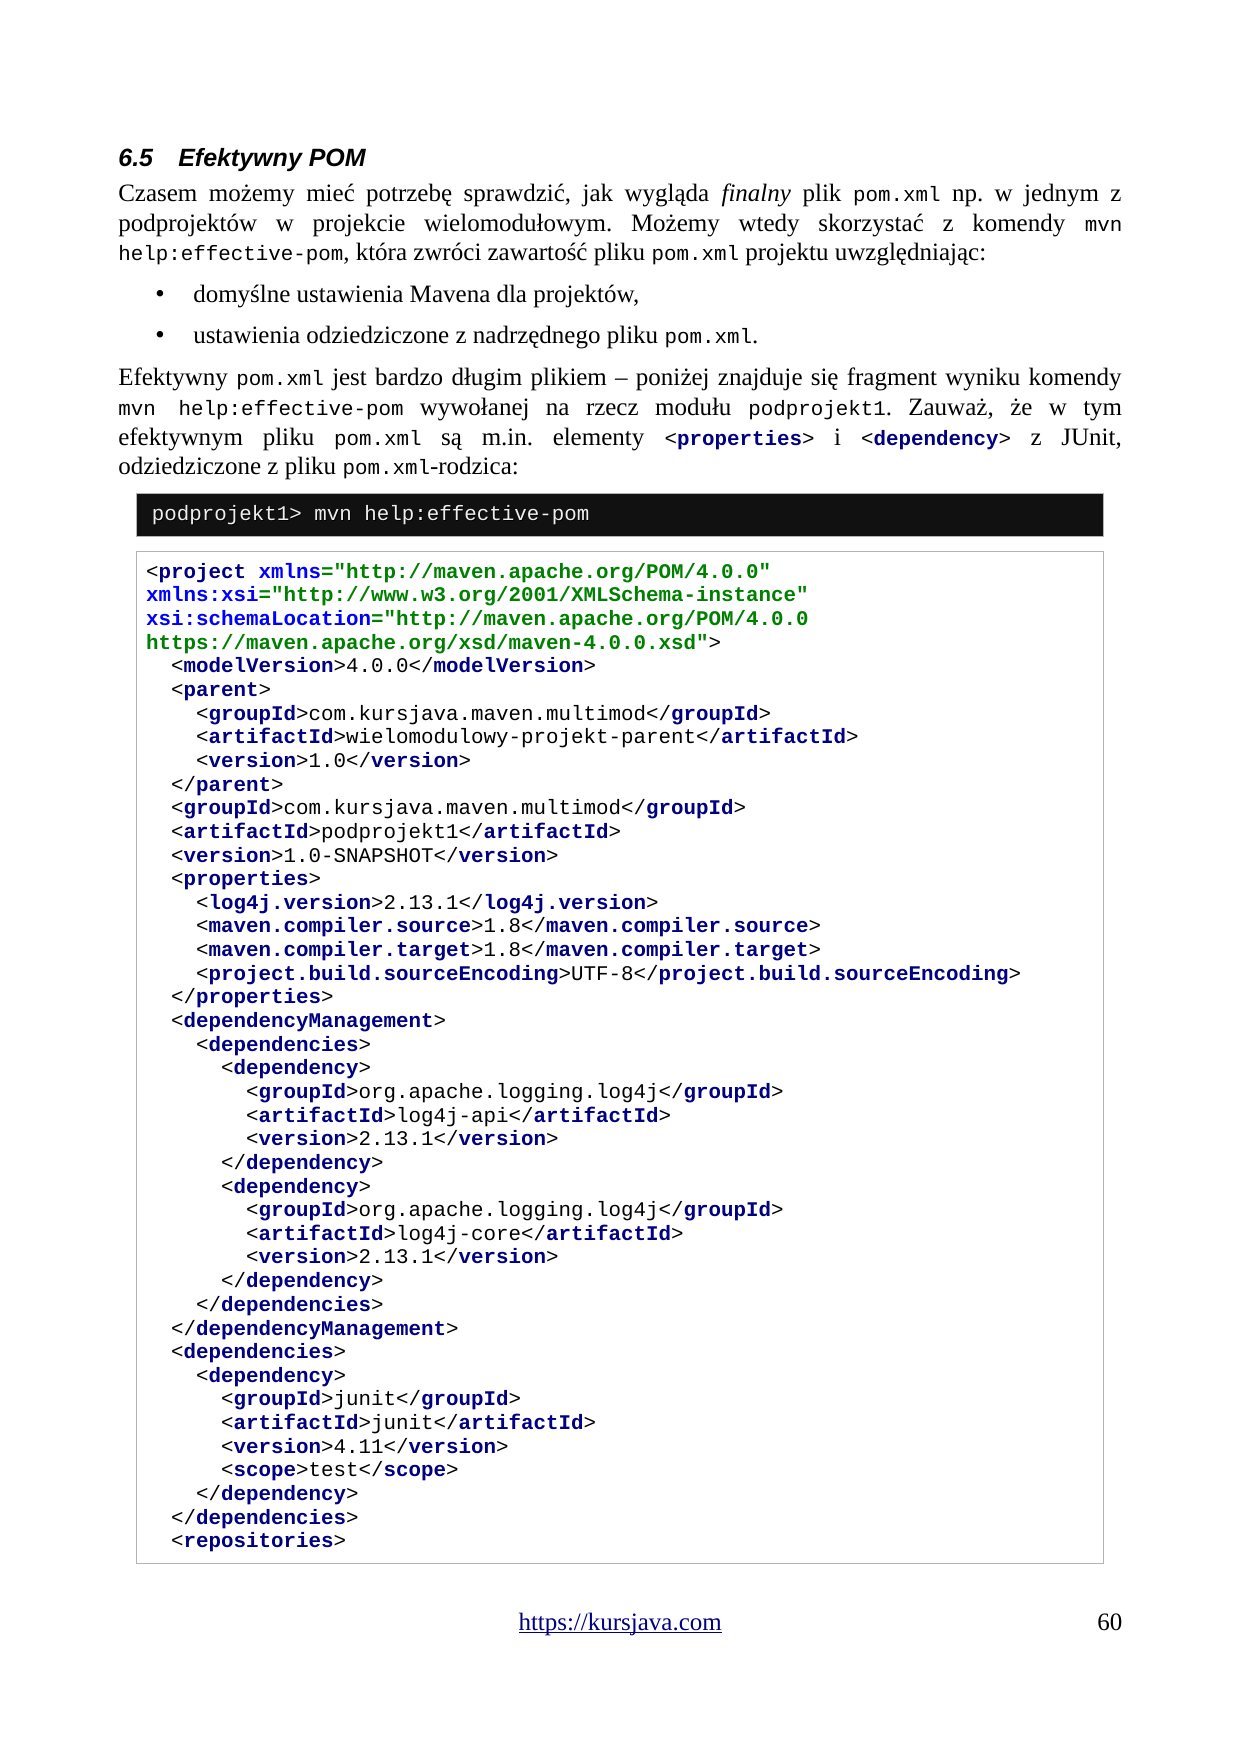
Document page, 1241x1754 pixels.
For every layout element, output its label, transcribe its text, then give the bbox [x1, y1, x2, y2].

text </properties> [137, 977, 1103, 1000]
text </dependencies> [137, 1284, 1103, 1308]
text <groupId>com.kursjava.maven.multimod</groupId> [137, 693, 1103, 716]
text <groupId>junit</groupId> [137, 1378, 1103, 1402]
text <dependency> [137, 1166, 1103, 1189]
text <groupId>com.kursjava.maven.multimod</groupId> [137, 787, 1103, 811]
text Czasem możemy mieć potrzebę sprawdzić, jak wygląda finalny plik pom.xml np. w jednym z podprojektów w projekcie wielomodułowym. Możemy wtedy skorzystać z komendy mvn help:effective-pom, która zwróci zawartość pliku pom.xml projektu uwzględniając: [118, 178, 1122, 267]
list domyślne ustawienia Mavena dla projektów, [156, 279, 1122, 308]
text <project.build.sourceEncoding>UTF-8</project.build.sourceEncoding> [137, 953, 1103, 977]
text Efektywny pom.xml jest bardzo długim plikiem – poniżej znajduje się fragment wyniku komendy mvn help:effective-pom wywołanej na rzecz modułu podprojekt1. Zauważ, że w tym efektywnym pliku pom.xml są m.in. elementy <properties> i <dependency> z JUnit, odziedziczone z pliku pom.xml-rodzica: [118, 362, 1122, 481]
text <project xmlns="http://maven.apache.org/POM/4.0.0" xmlns:xsi="http://www.w3.org/2001/XMLSchema-instance" xsi:schemaLocation="http://maven.apache.org/POM/4.0.0 https://maven.apache.org/xsd/maven-4.0.0.xsd"> [137, 552, 1103, 646]
text </parent> [137, 764, 1103, 787]
list ustawienia odziedziczone z nadrzędnego pliku pom.xml. [156, 320, 1122, 350]
text <repositories> [137, 1520, 1103, 1563]
text </dependencyManagement> [137, 1308, 1103, 1331]
text <artifactId>log4j-core</artifactId> [137, 1213, 1103, 1237]
text podprojekt1> mvn help:effective-pom [137, 494, 1103, 536]
text </dependencies> [137, 1497, 1103, 1520]
text <artifactId>wielomodulowy-projekt-parent</artifactId> [137, 716, 1103, 740]
text <maven.compiler.source>1.8</maven.compiler.source> [137, 906, 1103, 929]
text <dependency> [137, 1355, 1103, 1378]
text <version>4.11</version> [137, 1426, 1103, 1449]
text <parent> [137, 669, 1103, 693]
text <groupId>org.apache.logging.log4j</groupId> [137, 1189, 1103, 1213]
text <dependency> [137, 1047, 1103, 1071]
text <dependencies> [137, 1024, 1103, 1047]
text <log4j.version>2.13.1</log4j.version> [137, 882, 1103, 906]
text <dependencies> [137, 1331, 1103, 1355]
text <version>1.0-SNAPSHOT</version> [137, 835, 1103, 858]
text </dependency> [137, 1473, 1103, 1497]
text <artifactId>podprojekt1</artifactId> [137, 811, 1103, 835]
text <scope>test</scope> [137, 1449, 1103, 1473]
text <maven.compiler.target>1.8</maven.compiler.target> [137, 929, 1103, 953]
text <dependencyManagement> [137, 1000, 1103, 1024]
text <version>2.13.1</version> [137, 1237, 1103, 1260]
text <modelVersion>4.0.0</modelVersion> [137, 646, 1103, 669]
text <properties> [137, 858, 1103, 882]
text <groupId>org.apache.logging.log4j</groupId> [137, 1071, 1103, 1095]
text </dependency> [137, 1142, 1103, 1166]
text <artifactId>log4j-api</artifactId> [137, 1095, 1103, 1118]
text <artifactId>junit</artifactId> [137, 1402, 1103, 1426]
subtitle Efektywny POM [118, 143, 1122, 172]
text <version>1.0</version> [137, 740, 1103, 764]
text </dependency> [137, 1260, 1103, 1284]
text <version>2.13.1</version> [137, 1118, 1103, 1142]
